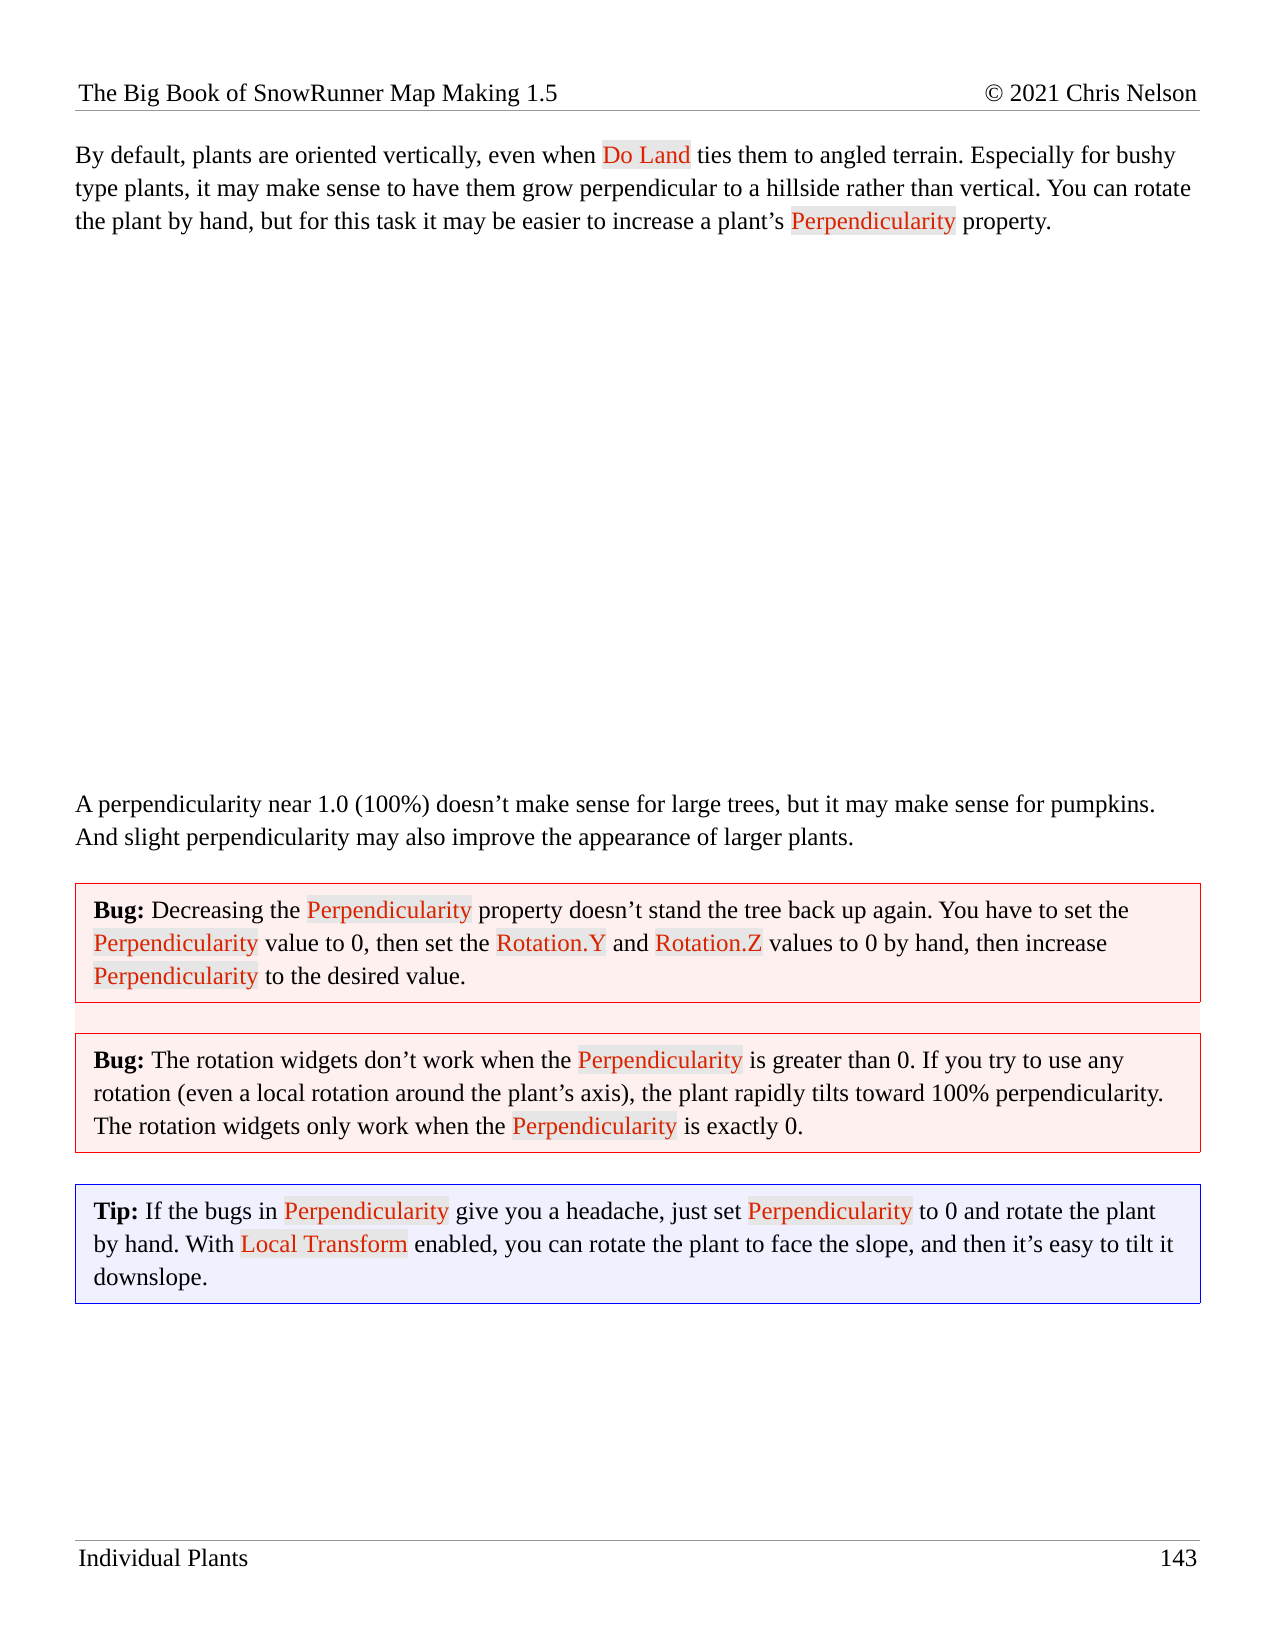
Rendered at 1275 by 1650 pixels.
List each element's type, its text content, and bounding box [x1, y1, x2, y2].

list Decreasing the Perpendicularity property doesn’t stand the tree back up again. You have to set the Perpendicularity value to 0, then set the Rotation.Y and Rotation.Z values to 0 by hand, then increase Perpendicularity to the desired value. [76, 884, 1200, 1002]
list The rotation widgets don’t work when the Perpendicularity is greater than 0. If you try to use any rotation (even a local rotation around the plant’s axis), the plant rapidly tilts toward 100% perpendicularity. The rotation widgets only work when the Perpendicularity is exactly 0. [76, 1034, 1200, 1152]
text A perpendicularity near 1.0 (100%) doesn’t make sense for large trees, but it may make sense for pumpkins. And slight perpendicularity may also improve the appearance of larger plants. [75, 789, 1200, 851]
text By default, plants are oriented vertically, even when Do Land ties them to angled terrain. Especially for bushy type plants, it may make sense to have them grow perpendicular to a hillside rather than vertical. You can rotate the plant by hand, but for this task it may be easier to increase a plant’s Perpendicularity property. [75, 140, 1200, 235]
list If the bugs in Perpendicularity give you a headache, just set Perpendicularity to 0 and rotate the plant by hand. With Local Transform enabled, you can rotate the plant to face the slope, and then it’s easy to tilt it downslope. [76, 1185, 1200, 1303]
